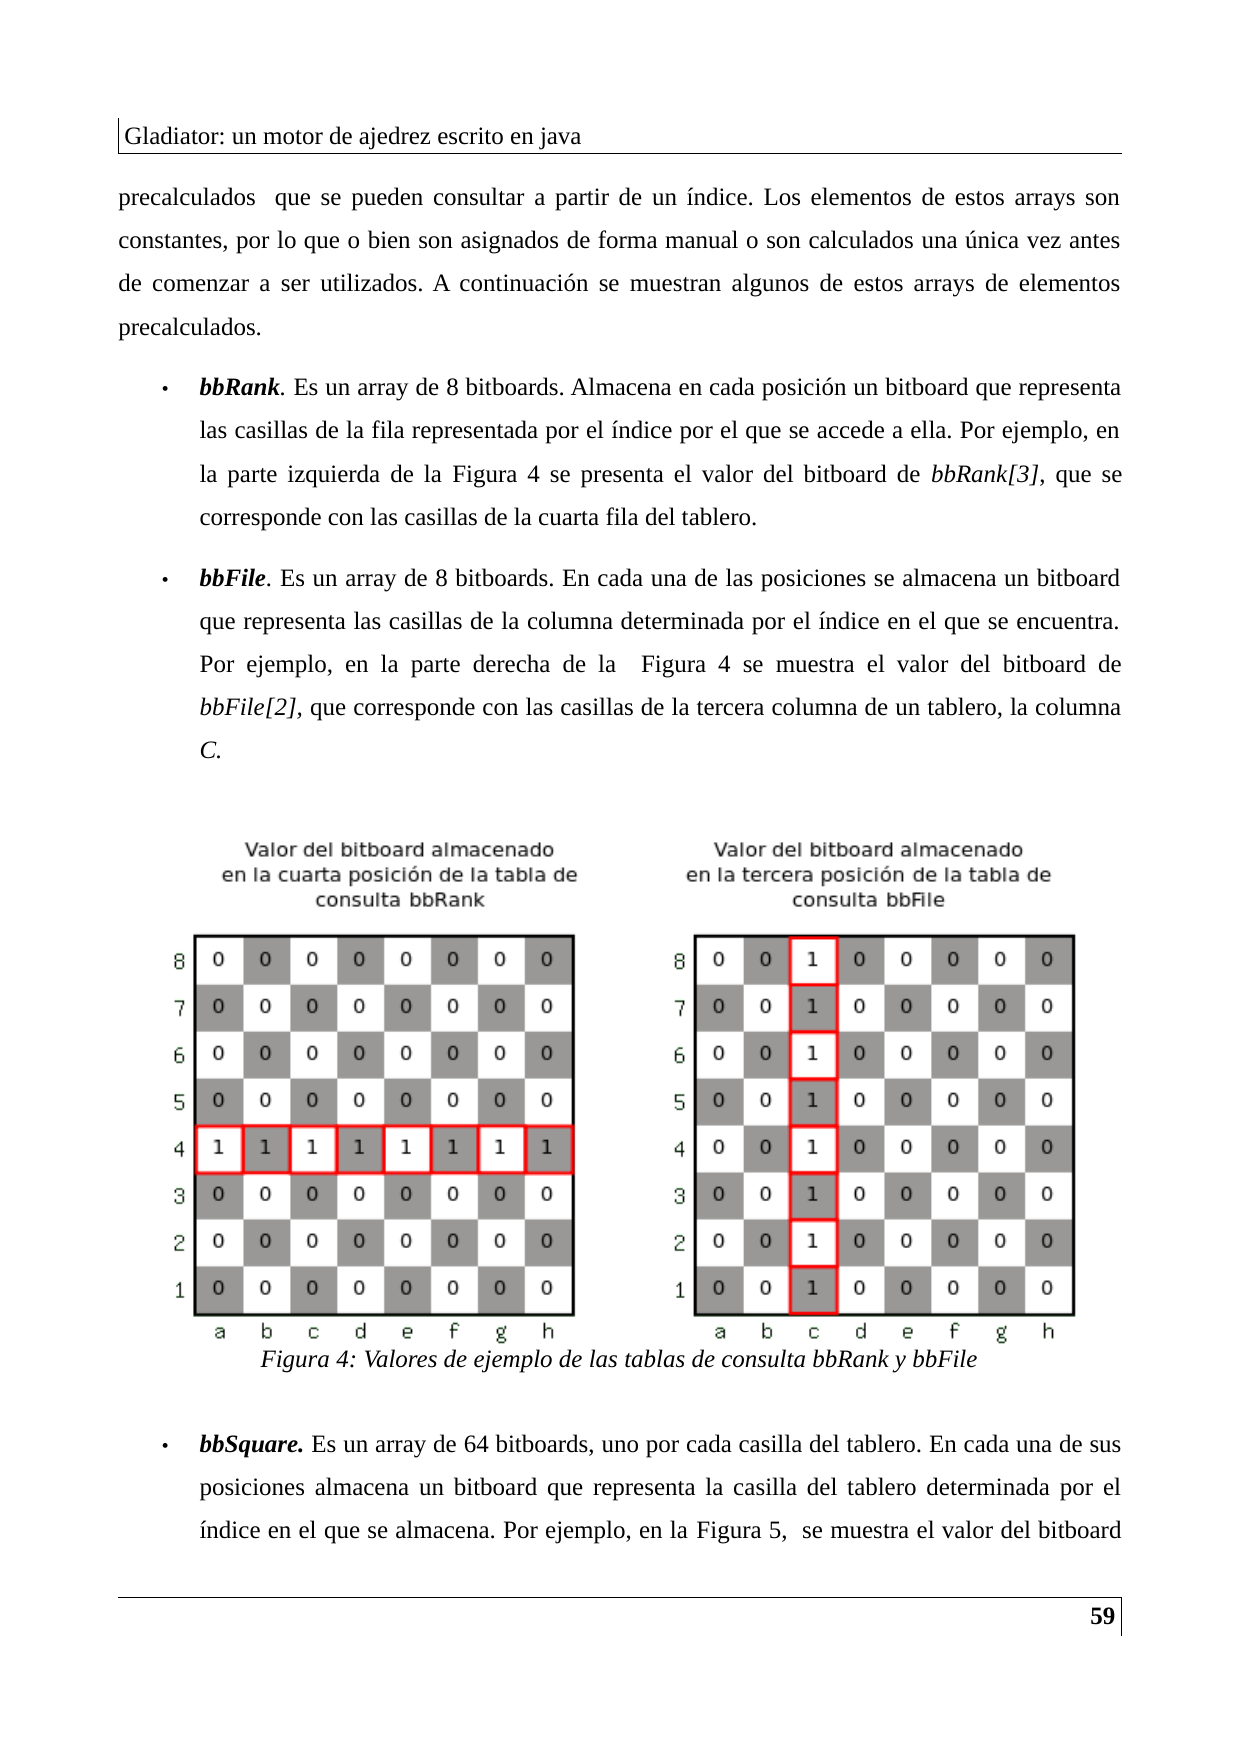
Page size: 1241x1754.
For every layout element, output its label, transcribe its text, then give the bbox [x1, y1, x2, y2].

list bbSquare. Es un array de 64 bitboards, uno por cada casilla del tablero. En cada una de sus posiciones almacena un bitboard que representa la casilla del tablero determinada por el índice en el que se almacena. Por ejemplo, en la Figura 5, se muestra el valor del bitboard [162, 796, 1122, 1544]
text precalculados que se pueden consultar a partir de un índice. Los elementos de estos arrays son constantes, por lo que o bien son asignados de forma manual o son calculados una única vez antes de comenzar a ser utilizados. A continuación se muestran algunos de estos arrays de elementos precalculados. [118, 182, 1122, 340]
list bbRank. Es un array de 8 bitboards. Almacena en cada posición un bitboard que representa las casillas de la fila representada por el índice por el que se accede a ella. Por ejemplo, en la parte izquierda de la Figura 4 se presenta el valor del bitboard de bbRank[3], que se corresponde con las casillas de la cuarta fila del tablero. [162, 372, 1122, 531]
list Figura 4: Valores de ejemplo de las tablas de consulta bbRank y bbFile [164, 1345, 1076, 1373]
picture [164, 838, 1077, 1345]
list bbFile. Es un array de 8 bitboards. En cada una de las posiciones se almacena un bitboard que representa las casillas de la columna determinada por el índice en el que se encuentra. Por ejemplo, en la parte derecha de la Figura 4 se muestra el valor del bitboard de bbFile[2], que corresponde con las casillas de la tercera columna de un tablero, la columna C. [162, 563, 1122, 764]
